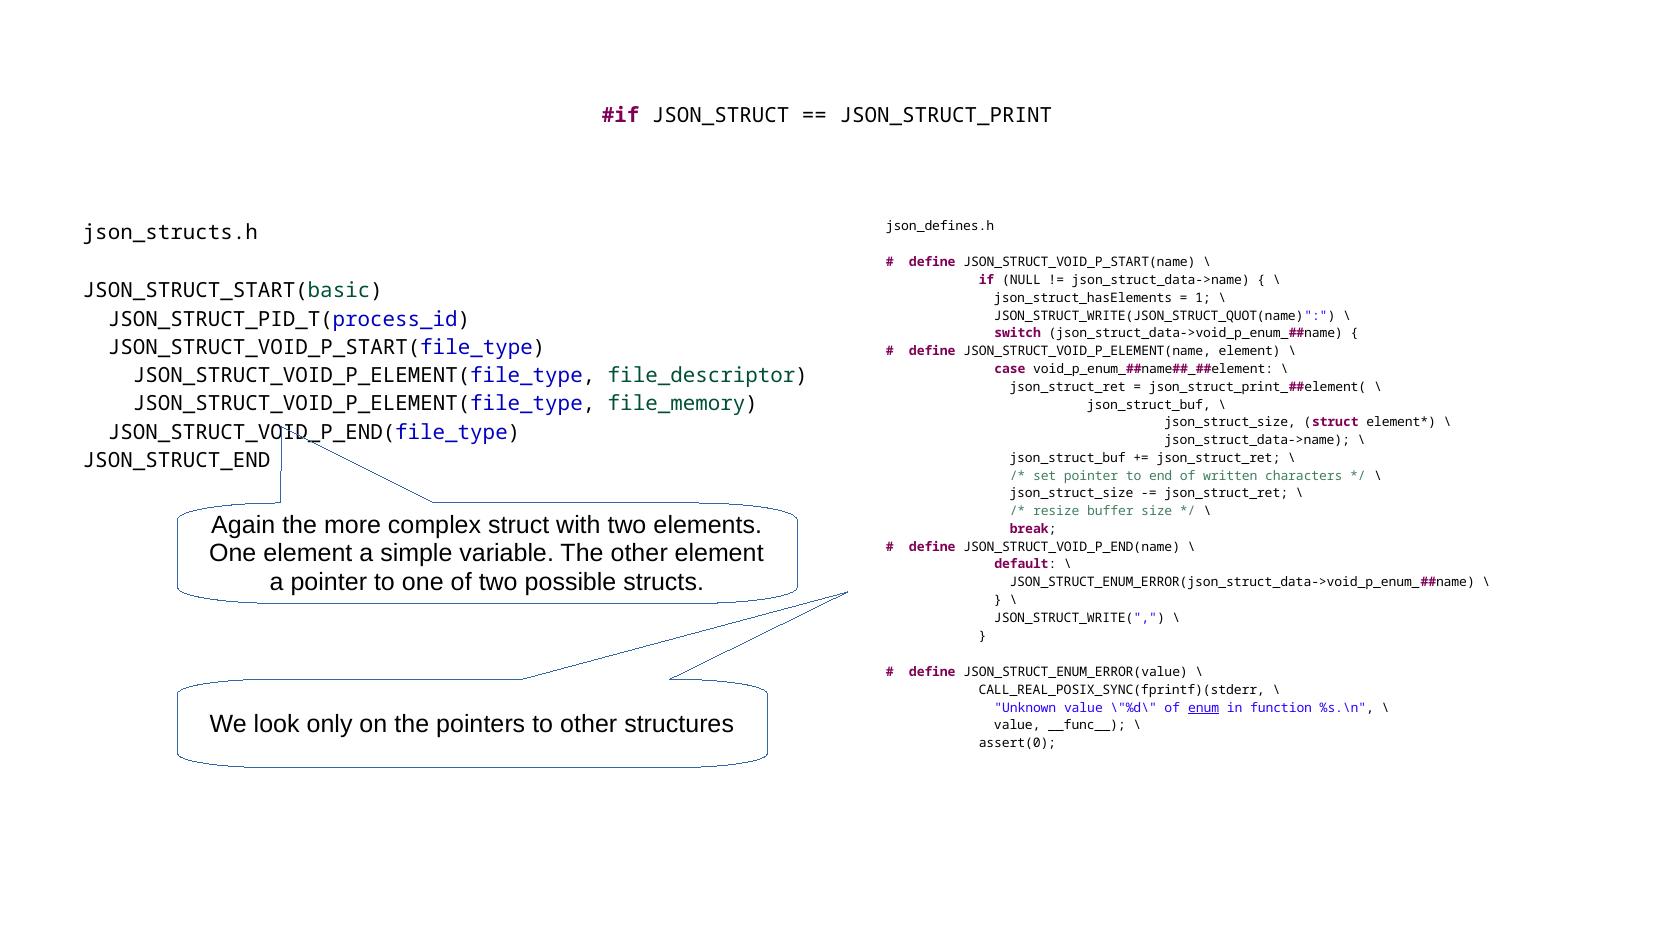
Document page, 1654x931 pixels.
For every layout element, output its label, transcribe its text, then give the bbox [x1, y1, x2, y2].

title #if JSON_STRUCT == JSON_STRUCT_PRINT [82, 37, 1571, 193]
text_box Again the more complex struct with two elements. One element a simple variable. The other element a pointer to one of two possible structs. [177, 426, 798, 604]
list json_structs.h JSON_STRUCT_START(basic) JSON_STRUCT_PID_T(process_id) JSON_STRUCT_VOID_P_START(file_type) JSON_STRUCT_VOID_P_ELEMENT(file_type, file_descriptor) JSON_STRUCT_VOID_P_ELEMENT(file_type, file_memory) JSON_STRUCT_VOID_P_END(file_type) JSON_STRUCT_END [672, 603, 827, 758]
text_box We look only on the pointers to other structures [177, 591, 848, 768]
list json_structs.h JSON_STRUCT_START(basic) JSON_STRUCT_PID_T(process_id) JSON_STRUCT_VOID_P_START(file_type) JSON_STRUCT_VOID_P_ELEMENT(file_type, file_descriptor) JSON_STRUCT_VOID_P_ELEMENT(file_type, file_memory) JSON_STRUCT_VOID_P_END(file_type) JSON_STRUCT_END [82, 217, 827, 758]
list json_defines.h # define JSON_STRUCT_VOID_P_START(name) \ if (NULL != json_struct_data->name) { \ json_struct_hasElements = 1; \ JSON_STRUCT_WRITE(JSON_STRUCT_QUOT(name)":") \ switch (json_struct_data->void_p_enum_##name) { # define JSON_STRUCT_VOID_P_ELEMENT(name, element) \ case void_p_enum_##name##_##element: \ json_struct_ret = json_struct_print_##element( \ json_struct_buf, \ json_struct_size, (struct element*) \ json_struct_data->name); \ json_struct_buf += json_struct_ret; \ /* set pointer to end of written characters */ \ json_struct_size -= json_struct_ret; \ /* resize buffer size */ \ break; # define JSON_STRUCT_VOID_P_END(name) \ default: \ JSON_STRUCT_ENUM_ERROR(json_struct_data->void_p_enum_##name) \ } \ JSON_STRUCT_WRITE(",") \ } # define JSON_STRUCT_ENUM_ERROR(value) \ CALL_REAL_POSIX_SYNC(fprintf)(stderr, \ "Unknown value \"%d\" of enum in function %s.\n", \ value, __func__); \ assert(0); [885, 216, 1571, 756]
